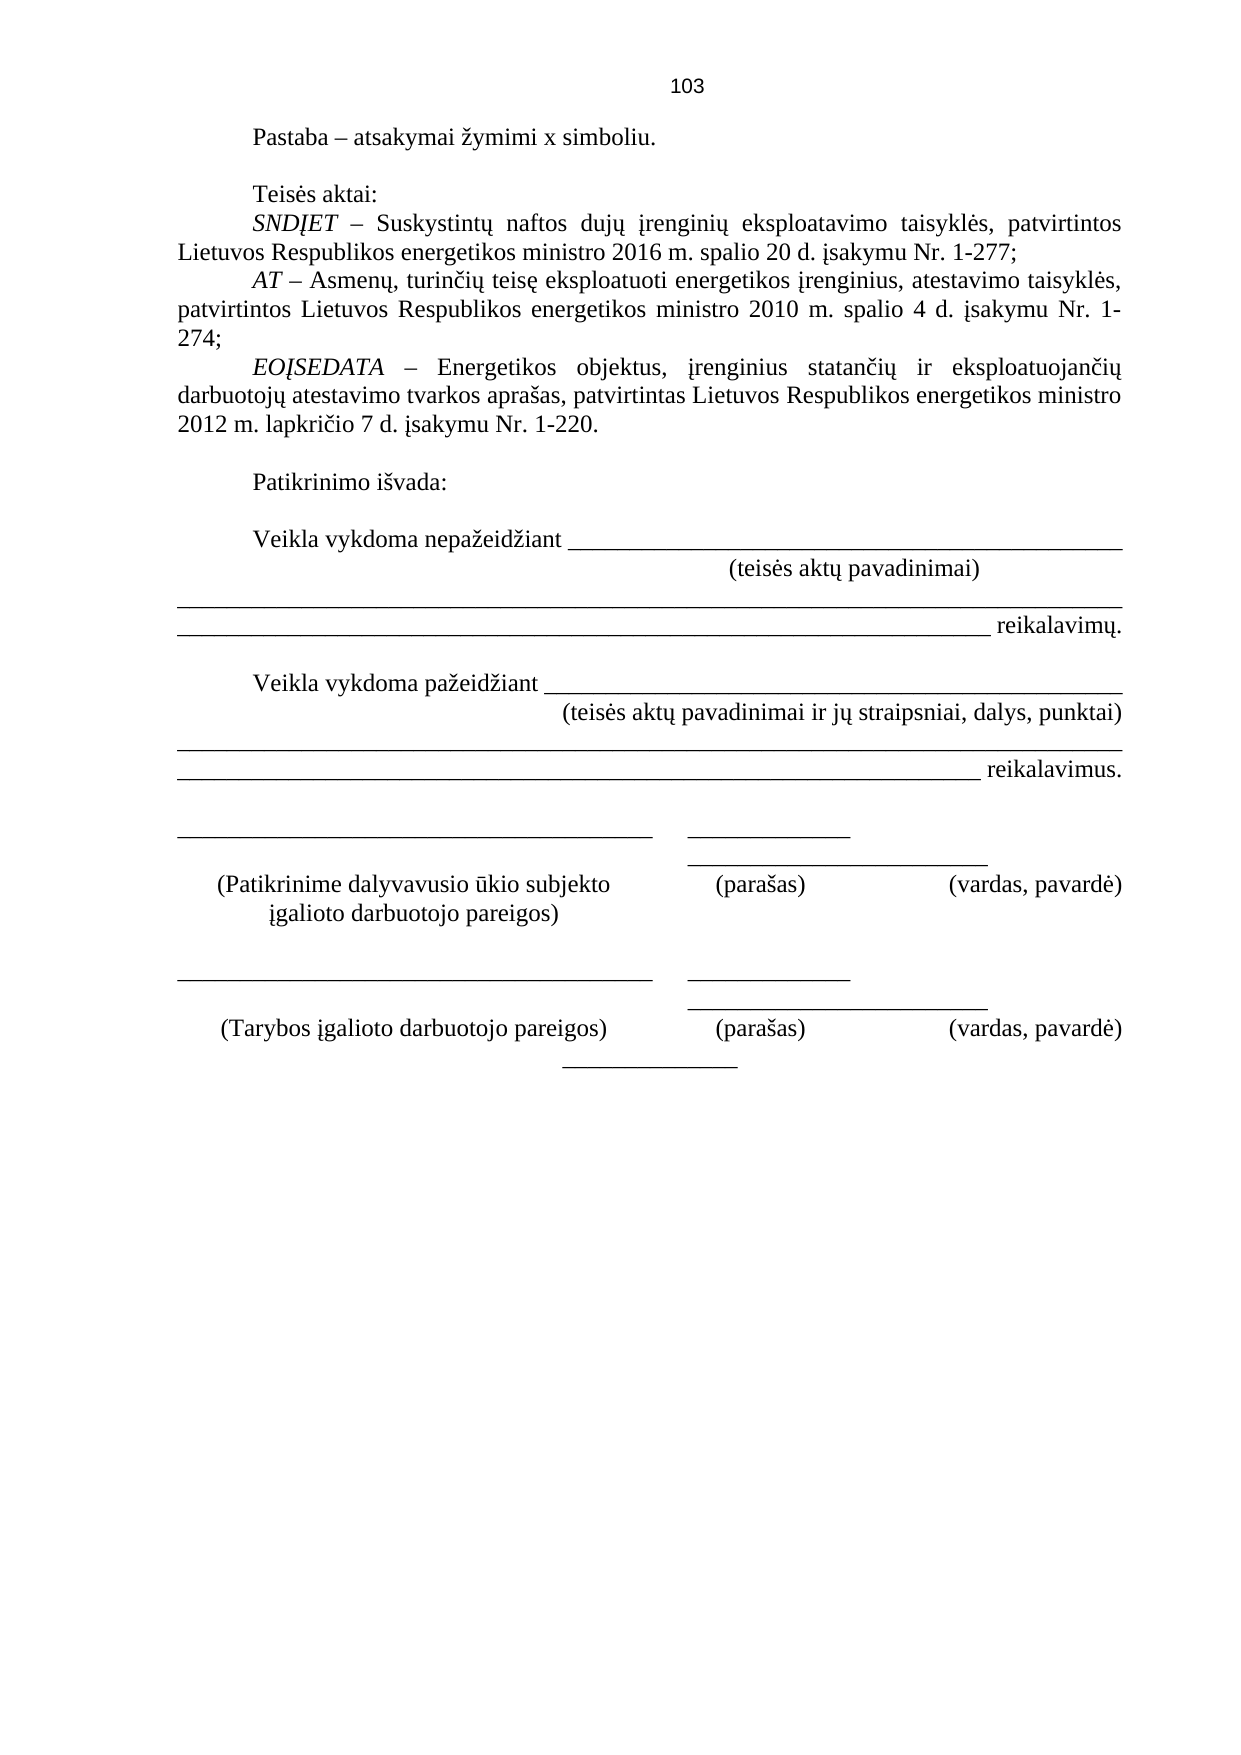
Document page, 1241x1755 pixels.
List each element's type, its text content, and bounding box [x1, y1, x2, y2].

text (teisės aktų pavadinimai) [177, 553, 1122, 582]
text Patikrinimo išvada: [177, 467, 1122, 496]
text SNDĮET – Suskystintų naftos dujų įrenginių eksploatavimo taisyklės, patvirtintos Lietuvos Respublikos energetikos ministro 2016 m. spalio 20 d. įsakymu Nr. 1-277; [177, 208, 1122, 266]
text įgalioto darbuotojo pareigos) [177, 898, 1122, 927]
text EOĮSEDATA – Energetikos objektus, įrenginius statančių ir eksploatuojančių darbuotojų atestavimo tvarkos aprašas, patvirtintas Lietuvos Respublikos energetikos ministro 2012 m. lapkričio 7 d. įsakymu Nr. 1-220. [177, 352, 1122, 438]
text Teisės aktai: [177, 179, 1122, 208]
text ______________________________________ _____________ ________________________ [177, 956, 1122, 1013]
text (teisės aktų pavadinimai ir jų straipsniai, dalys, punktai) [177, 697, 1122, 726]
text ______________ [177, 1042, 1122, 1071]
text (Tarybos įgalioto darbuotojo pareigos) (parašas) (vardas, pavardė) [177, 1013, 1122, 1042]
text (Patikrinime dalyvavusio ūkio subjekto (parašas) (vardas, pavardė) [177, 869, 1122, 898]
text ______________________________________ _____________ ________________________ [177, 812, 1122, 869]
text AT – Asmenų, turinčių teisę eksploatuoti energetikos įrenginius, atestavimo taisyklės, patvirtintos Lietuvos Respublikos energetikos ministro 2010 m. spalio 4 d. įsakymu Nr. 1-274; [177, 266, 1122, 352]
text reikalavimų. [177, 611, 1122, 639]
text Veikla vykdoma nepažeidžiant [177, 524, 1122, 553]
text reikalavimus. [177, 754, 1122, 783]
text Pastaba – atsakymai žymimi x simboliu. [177, 122, 1122, 151]
text Veikla vykdoma pažeidžiant [177, 668, 1122, 697]
